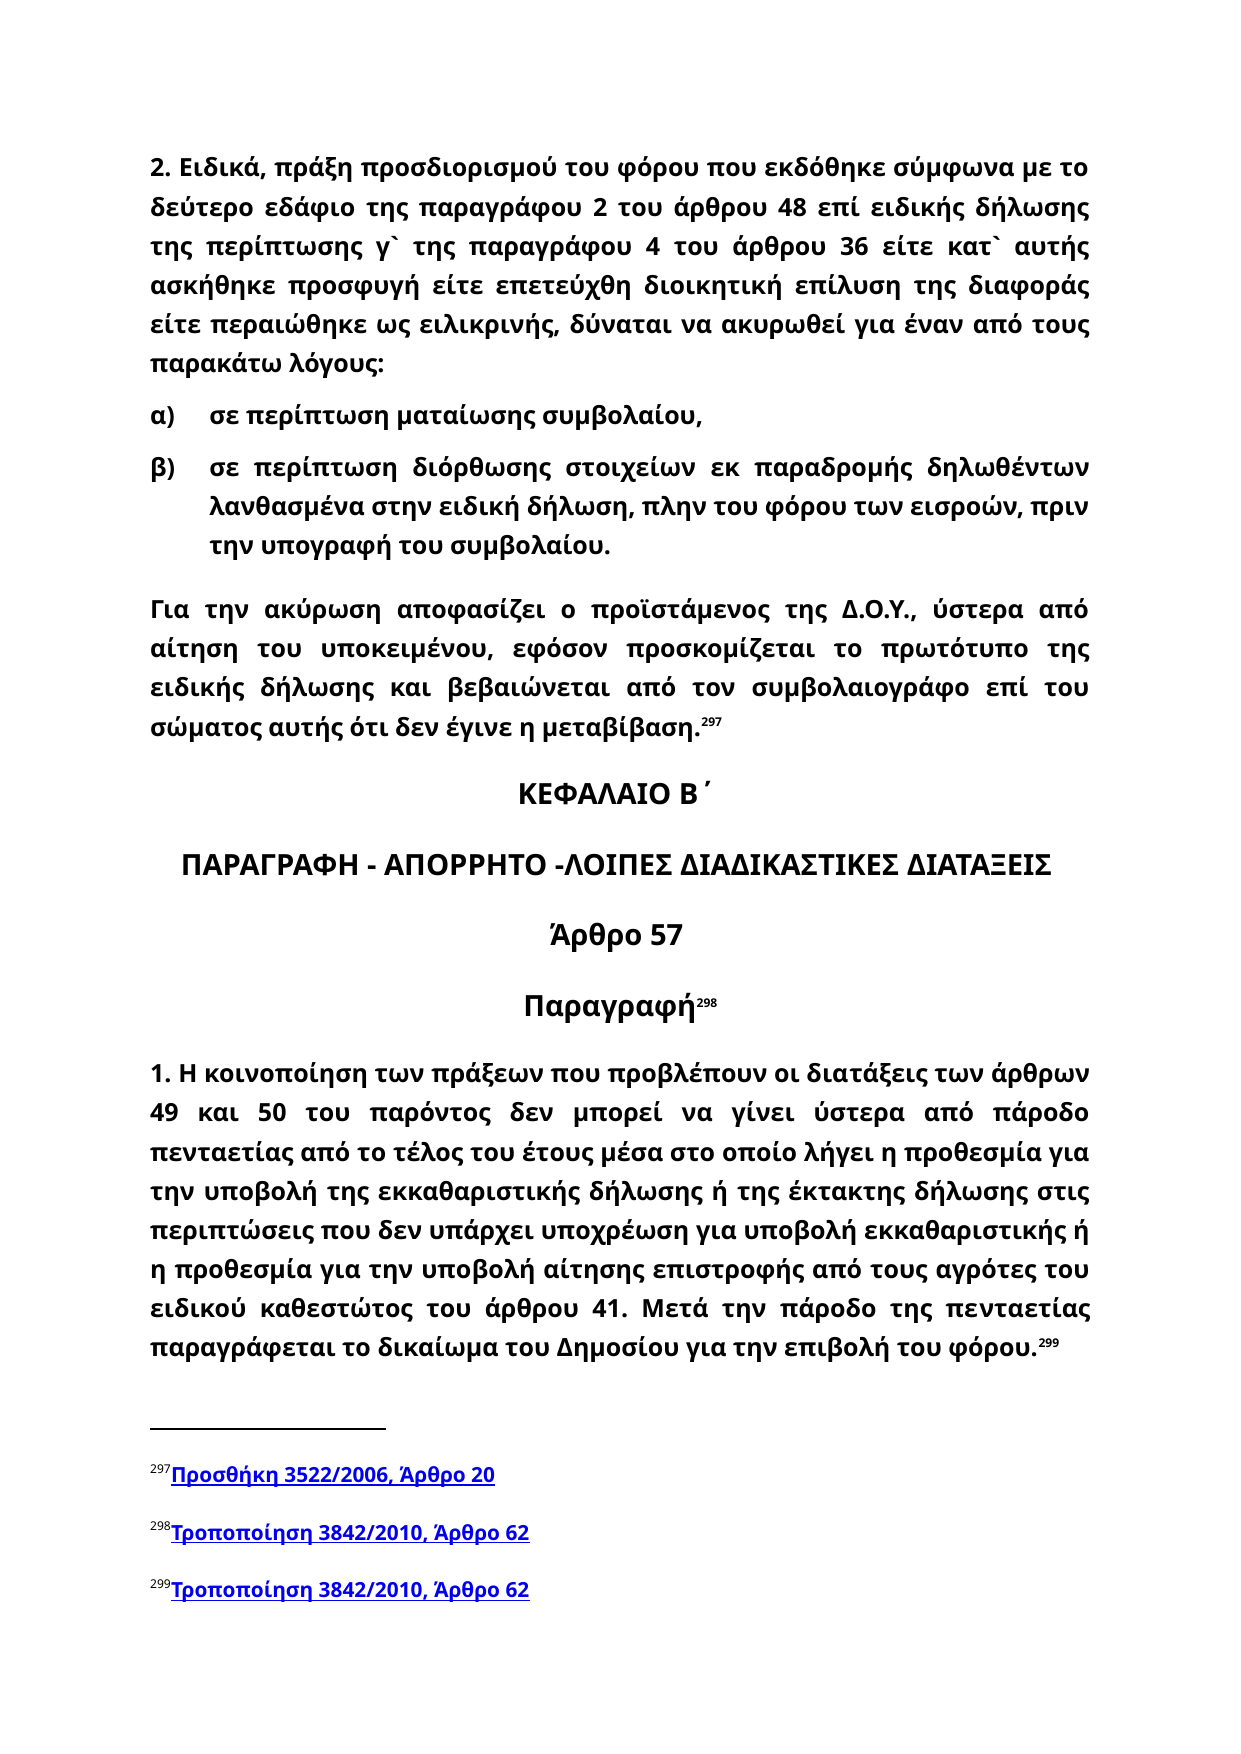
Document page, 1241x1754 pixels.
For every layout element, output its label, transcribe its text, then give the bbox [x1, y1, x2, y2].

text Για την ακύρωση αποφασίζει ο προϊστάμενος της Δ.Ο.Υ., ύστερα από αίτηση του υποκειμένου, εφόσον προσκομίζεται το πρωτότυπο της ειδικής δήλωσης και βεβαιώνεται από τον συμβολαιογράφο επί του σώματος αυτής ότι δεν έγινε η μεταβίβαση. [150, 592, 1090, 743]
subtitle ΚΕΦΑΛΑΙΟ Β΄ [150, 773, 1090, 813]
list β) σε περίπτωση διόρθωσης στοιχείων εκ παραδρομής δηλωθέντων λανθασμένα στην ειδική δήλωση, πλην του φόρου των εισροών, πριν την υπογραφή του συμβολαίου. [150, 449, 1090, 562]
text Προσθήκη 3522/2006, Άρθρο 20 [150, 1460, 1090, 1489]
text 1. Η κοινοποίηση των πράξεων που προβλέπουν οι δια­τάξεις των άρθρων 49 και 50 του παρόντος δεν μπορεί να γίνει ύστερα από πάροδο πενταετίας από το τέλος του έτους μέσα στο οποίο λήγει η προθεσμία για την υ­ποβολή της εκκαθαριστικής δήλωσης ή της έκτακτης δήλωσης στις περιπτώσεις που δεν υπάρχει υποχρέωση για υποβολή εκκαθαριστικής ή η προθεσμία για την υπο­βολή αίτησης επιστροφής από τους αγρότες του ειδικού καθεστώτος του άρθρου 41. Μετά την πάροδο της πε­νταετίας παραγράφεται το δικαίωμα του Δημοσίου για την επιβολή του φόρου. [150, 1056, 1090, 1364]
text 2. Ειδικά, πράξη προσδιορισμού του φόρου που εκδόθηκε σύμφωνα με το δεύτερο εδάφιο της παραγράφου 2 του άρθρου 48 επί ειδικής δήλωσης της περίπτωσης γ` της παραγράφου 4 του άρθρου 36 είτε κατ` αυτής ασκήθηκε προσφυγή είτε επετεύχθη διοικητική επίλυση της διαφοράς είτε περαιώθηκε ως ειλικρινής, δύναται να ακυρωθεί για έναν από τους παρακάτω λόγους: [150, 150, 1090, 380]
text Τροποποίηση 3842/2010, Άρθρο 62 [150, 1576, 1090, 1604]
subtitle Άρθρο 57 [150, 914, 1090, 954]
subtitle ΠΑΡΑΓΡΑΦΗ - ΑΠΟΡΡΗΤΟ -ΛΟΙΠΕΣ ΔΙΑΔΙΚΑΣΤΙΚΕΣ ΔΙΑΤΑΞΕΙΣ [150, 844, 1090, 884]
subtitle Παραγραφή [150, 985, 1090, 1025]
list α) σε περίπτωση ματαίωσης συμβολαίου, [150, 397, 1090, 432]
text Τροποποίηση 3842/2010, Άρθρο 62 [150, 1518, 1090, 1546]
